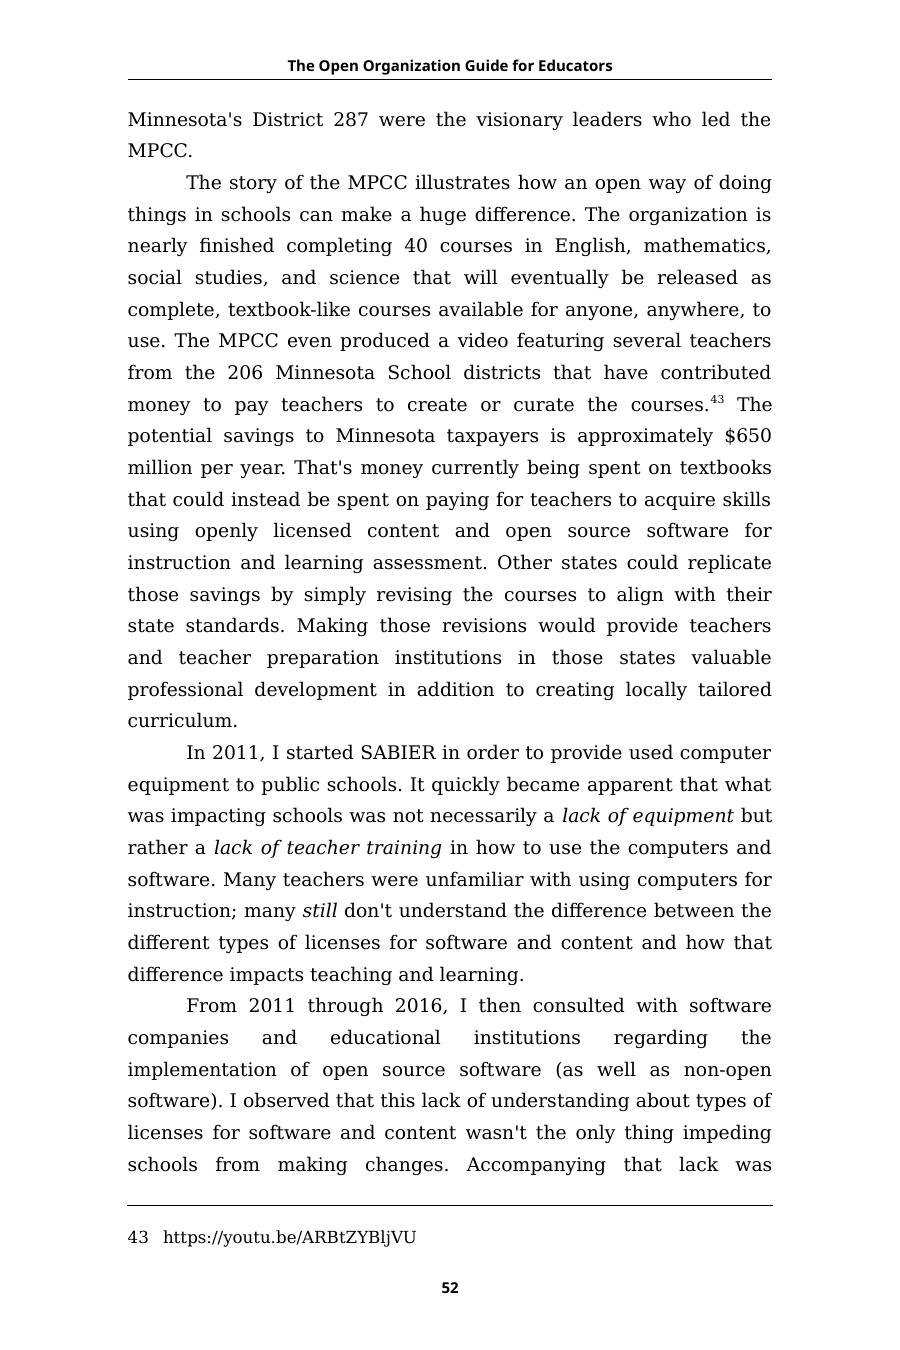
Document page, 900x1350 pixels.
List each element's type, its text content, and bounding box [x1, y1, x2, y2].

text Minnesota's District 287 were the visionary leaders who led the MPCC. [127, 109, 772, 162]
text The story of the MPCC illustrates how an open way of doing things in schools can make a huge difference. The organization is nearly finished completing 40 courses in English, mathematics, social studies, and science that will eventually be released as complete, textbook-like courses available for anyone, anywhere, to use. The MPCC even produced a video featuring several teachers from the 206 Minnesota School districts that have contributed money to pay teachers to create or curate the courses. The potential savings to Minnesota taxpayers is approximately $650 million per year. That's money currently being spent on textbooks that could instead be spent on paying for teachers to acquire skills using openly licensed content and open source software for instruction and learning assessment. Other states could replicate those savings by simply revising the courses to align with their state standards. Making those revisions would provide teachers and teacher preparation institutions in those states valuable professional development in addition to creating locally tailored curriculum. [127, 172, 772, 732]
text In 2011, I started SABIER in order to provide used computer equipment to public schools. It quickly became apparent that what was impacting schools was not necessarily a lack of equipment but rather a lack of teacher training in how to use the computers and software. Many teachers were unfamiliar with using computers for instruction; many still don't understand the difference between the different types of licenses for software and content and how that difference impacts teaching and learning. [127, 742, 772, 986]
text From 2011 through 2016, I then consulted with software companies and educational institutions regarding the implementation of open source software (as well as non-open software). I observed that this lack of understanding about types of licenses for software and content wasn't the only thing impeding schools from making changes. Accompanying that lack was [127, 995, 772, 1176]
text https://youtu.be/ARBtZYBljVU [127, 1228, 772, 1247]
